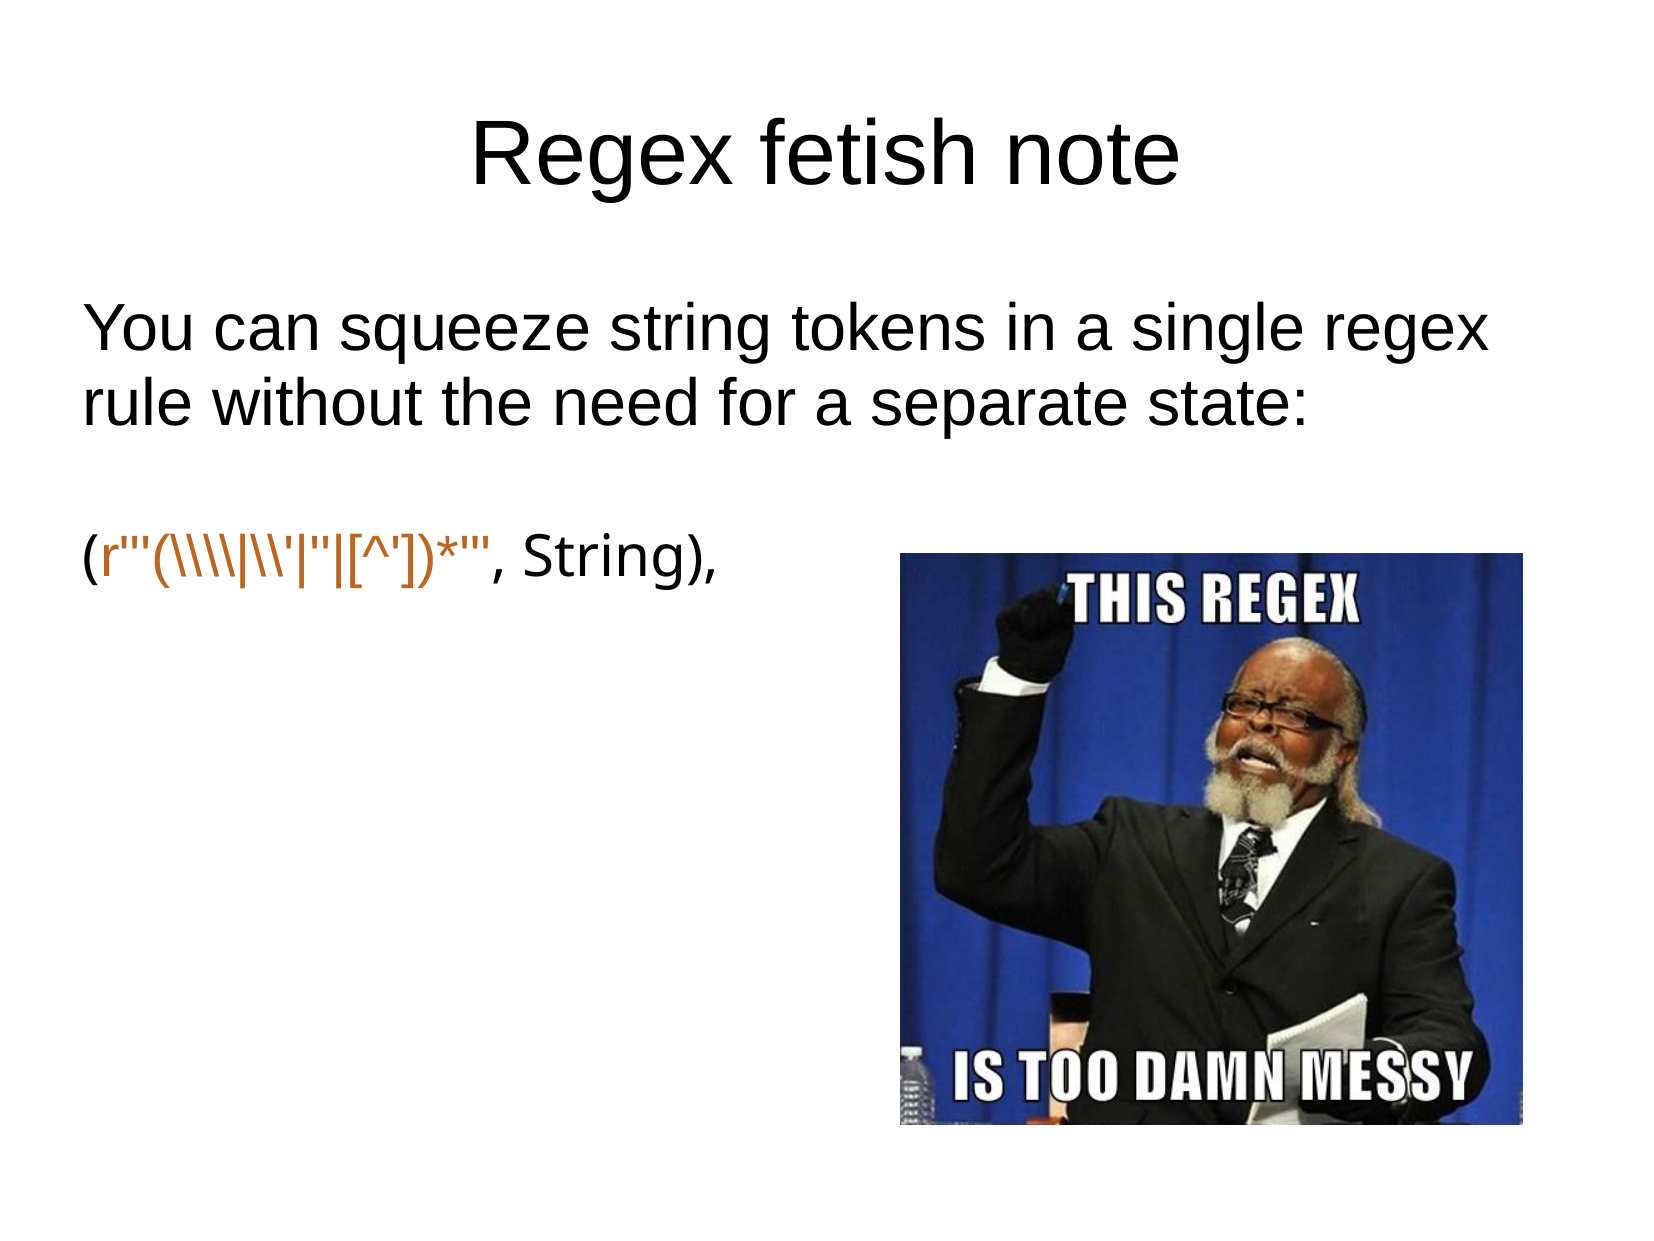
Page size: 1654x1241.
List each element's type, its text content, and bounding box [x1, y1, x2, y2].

title Regex fetish note [82, 49, 1571, 257]
picture [900, 553, 1523, 1126]
list You can squeeze string tokens in a single regex rule without the need for a separate state: (r"'(\\\\|\\'|''|[^'])*'", String), [82, 290, 1571, 1010]
